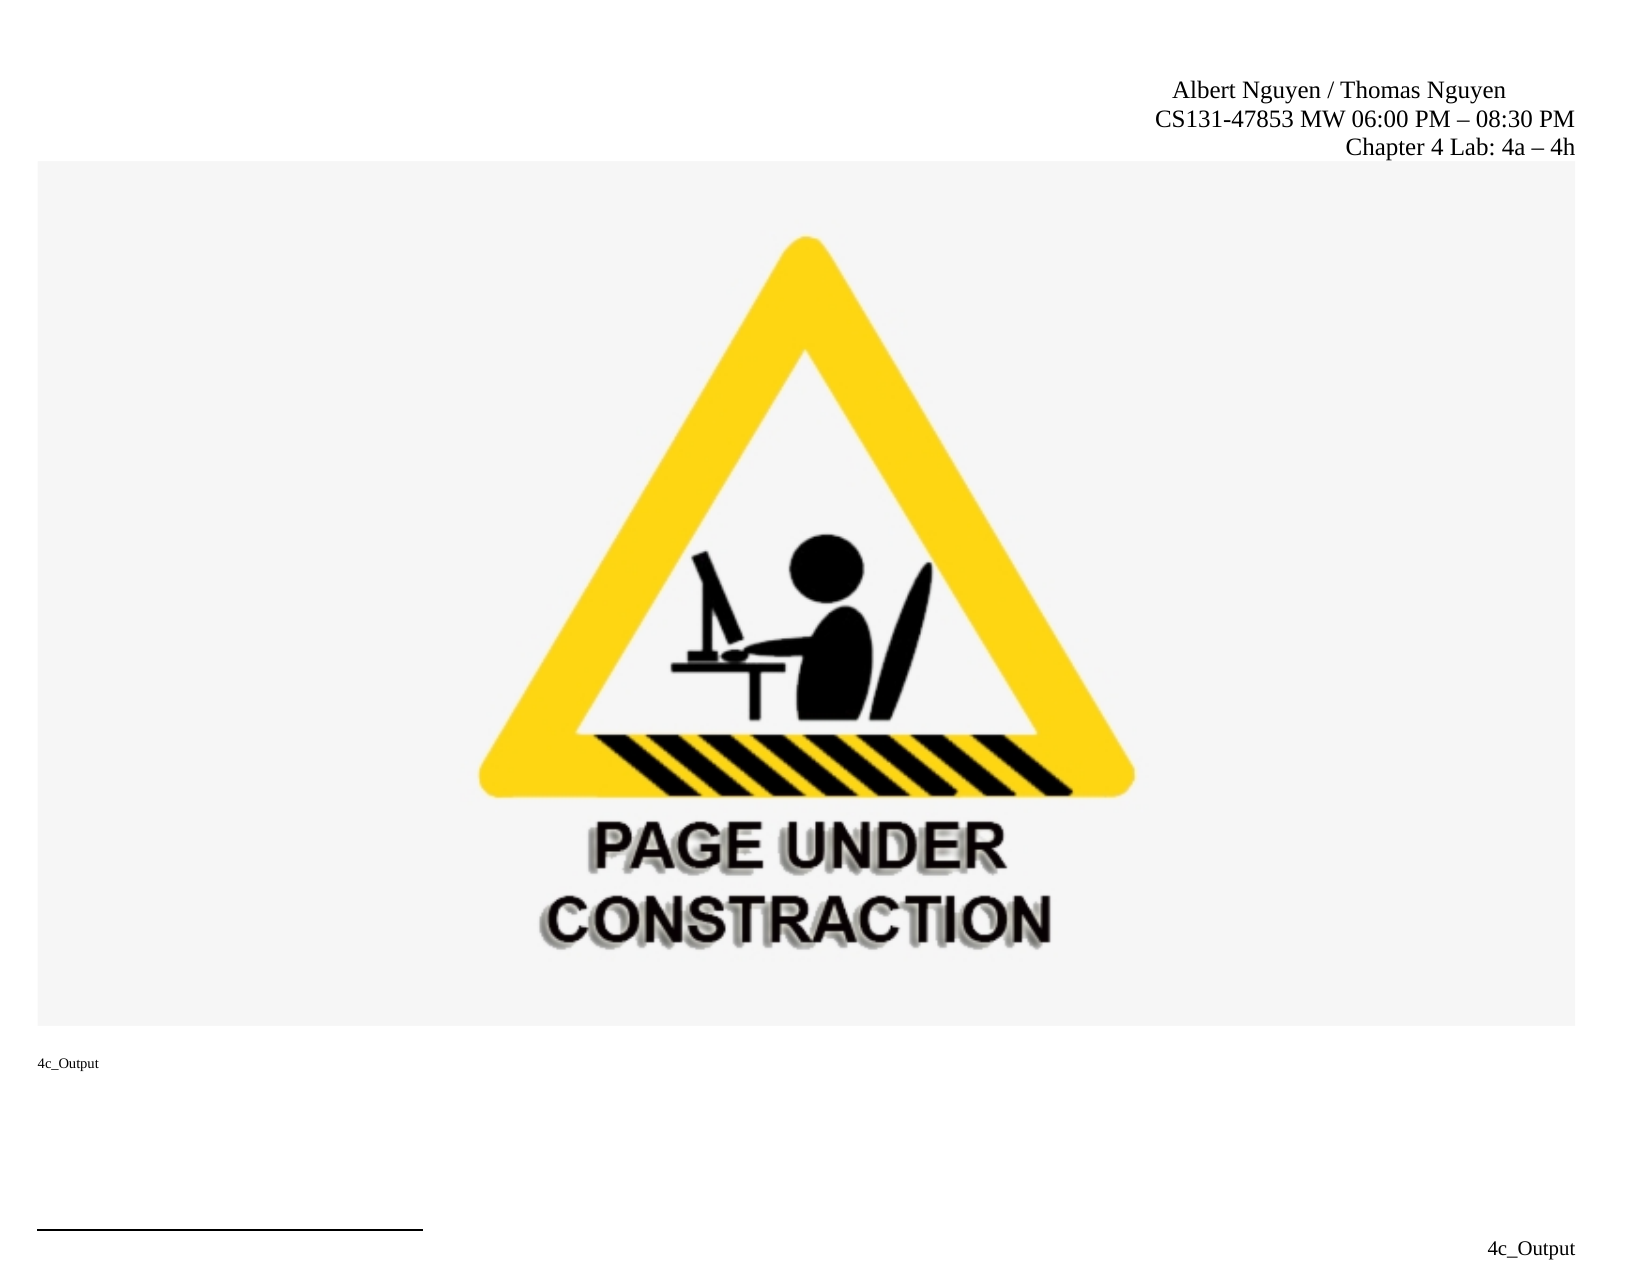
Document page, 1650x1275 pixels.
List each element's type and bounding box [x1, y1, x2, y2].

picture [37, 161, 1575, 1026]
